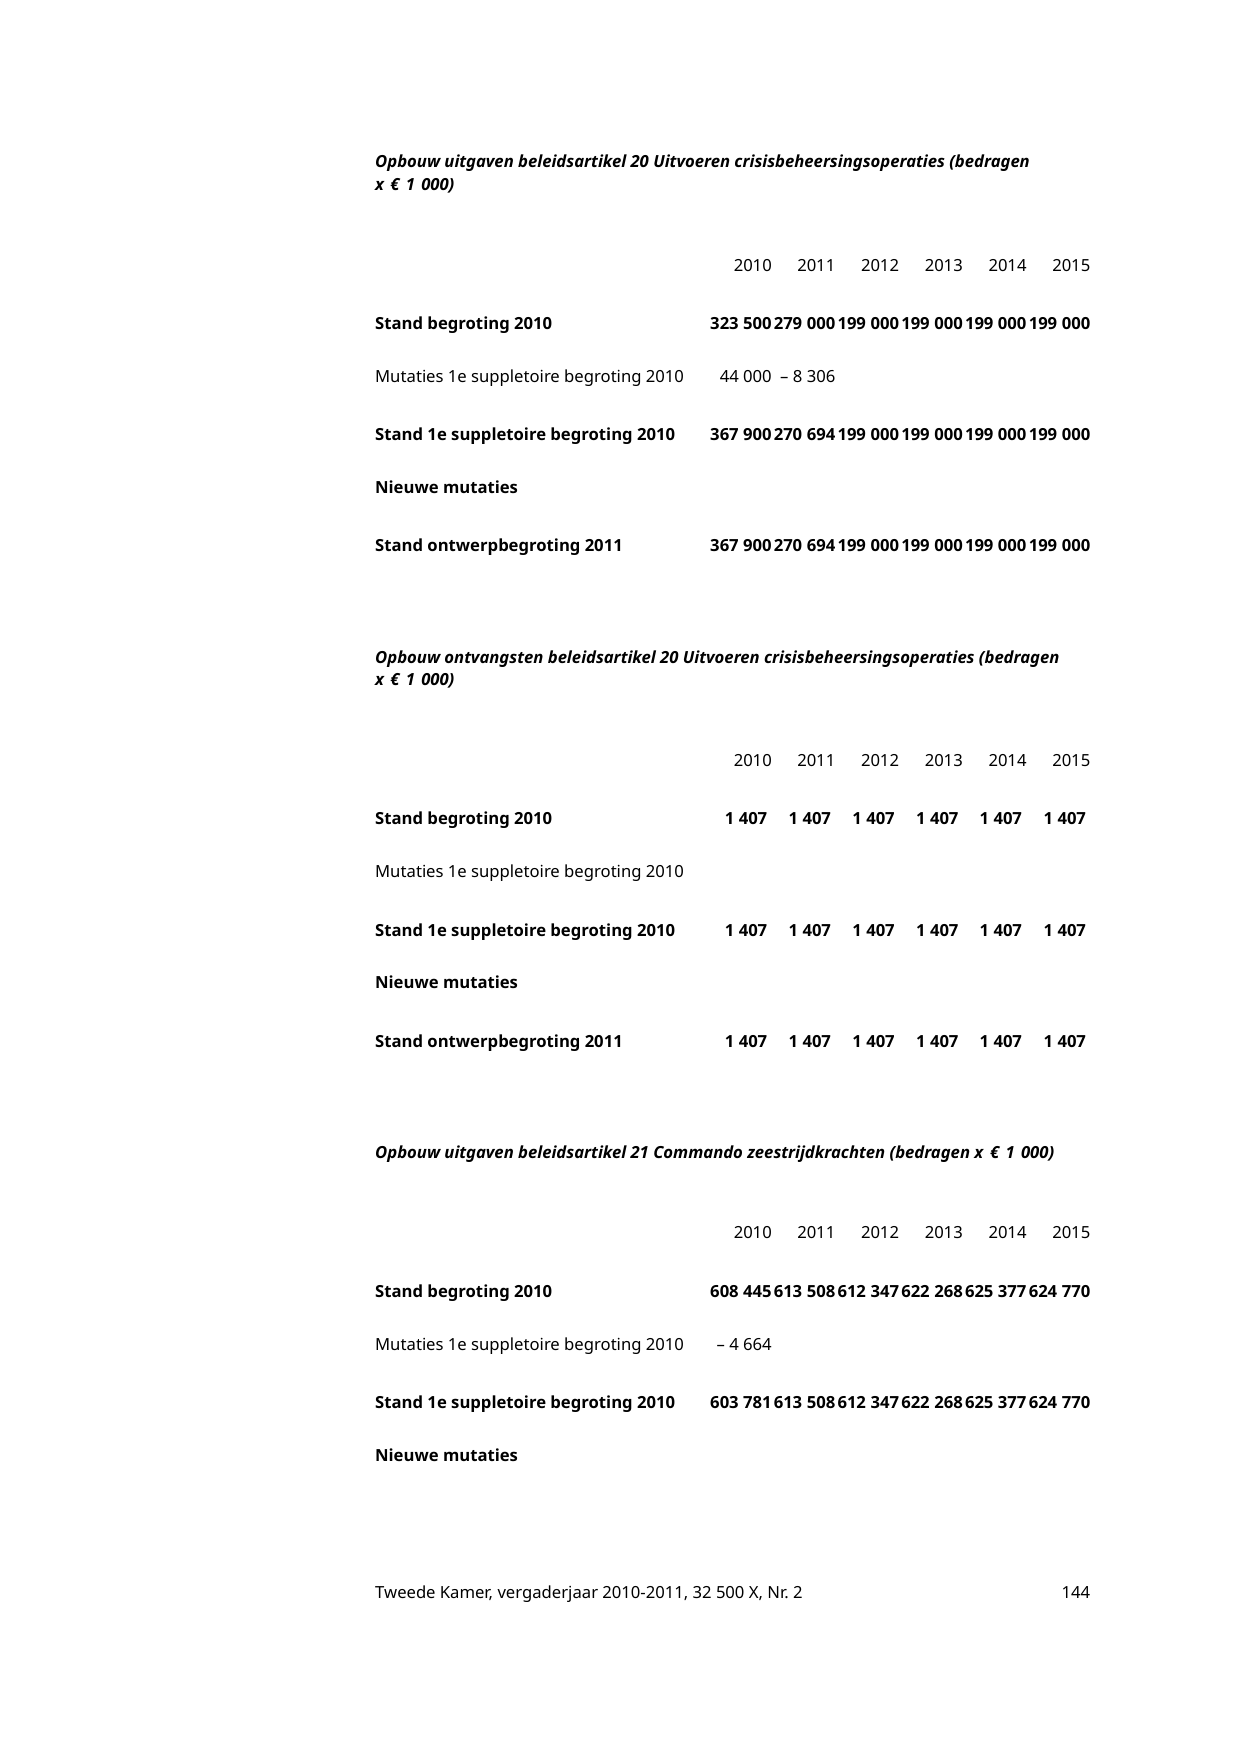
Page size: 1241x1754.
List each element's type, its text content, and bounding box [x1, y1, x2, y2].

table_cell Stand 1e suppletoire begroting 2010 [375, 1391, 708, 1443]
table_cell [963, 971, 1026, 1029]
table_cell 199 000 [963, 312, 1026, 364]
table_cell [963, 1332, 1026, 1391]
table_cell 612 347 [835, 1280, 899, 1332]
table_header 2015 [1026, 253, 1090, 312]
table_cell 199 000 [1026, 423, 1090, 476]
table_cell 1 407 [1026, 807, 1090, 860]
table_header 2010 [708, 1221, 771, 1279]
table_cell 199 000 [963, 423, 1026, 476]
table_header 2012 [835, 1221, 899, 1279]
table_cell 1 407 [1026, 1029, 1090, 1082]
table_header [375, 1221, 708, 1279]
table_cell [899, 1332, 963, 1391]
table_header 2015 [1026, 1221, 1090, 1279]
table_cell [835, 971, 899, 1029]
table_cell 1 407 [708, 1029, 771, 1082]
table_cell 1 407 [963, 1029, 1026, 1082]
table_cell 199 000 [835, 312, 899, 364]
table_cell 1 407 [899, 807, 963, 860]
table_cell 1 407 [708, 918, 771, 971]
table_cell 608 445 [708, 1280, 771, 1332]
table_cell [899, 1443, 963, 1502]
table_cell – 8 306 [771, 365, 835, 423]
table_header 2011 [771, 1221, 835, 1279]
table_header 2011 [771, 253, 835, 312]
table_cell [963, 476, 1026, 534]
table_header 2010 [708, 749, 771, 807]
table_header 2011 [771, 749, 835, 807]
table_cell [899, 365, 963, 423]
table_cell 199 000 [1026, 312, 1090, 364]
table_header 2013 [899, 253, 963, 312]
table_cell Stand begroting 2010 [375, 807, 708, 860]
table_cell 613 508 [771, 1391, 835, 1443]
table_cell 199 000 [899, 312, 963, 364]
table_cell [1026, 476, 1090, 534]
table_cell 625 377 [963, 1391, 1026, 1443]
table_cell Nieuwe mutaties [375, 1443, 708, 1502]
table_cell [771, 476, 835, 534]
table_cell [963, 365, 1026, 423]
table_cell [1026, 1443, 1090, 1502]
table_cell 1 407 [963, 918, 1026, 971]
table_cell Stand begroting 2010 [375, 312, 708, 364]
table_cell 1 407 [771, 1029, 835, 1082]
table_cell [708, 971, 771, 1029]
table_cell Stand ontwerpbegroting 2011 [375, 1029, 708, 1082]
table_cell Stand 1e suppletoire begroting 2010 [375, 423, 708, 476]
table_cell [963, 860, 1026, 918]
table_cell 270 694 [771, 423, 835, 476]
table_cell [771, 1332, 835, 1391]
table_cell Stand begroting 2010 [375, 1280, 708, 1332]
table_cell 612 347 [835, 1391, 899, 1443]
table_cell [1026, 971, 1090, 1029]
table_cell [899, 476, 963, 534]
text Opbouw uitgaven beleidsartikel 21 Commando zeestrijdkrachten (bedragen x € 1 000) [375, 1140, 1090, 1163]
table_cell 1 407 [835, 1029, 899, 1082]
table_cell [835, 860, 899, 918]
table_cell [835, 1443, 899, 1502]
table_cell 199 000 [835, 423, 899, 476]
table_cell 624 770 [1026, 1391, 1090, 1443]
table_cell 323 500 [708, 312, 771, 364]
table_cell 613 508 [771, 1280, 835, 1332]
table_cell Stand 1e suppletoire begroting 2010 [375, 918, 708, 971]
table_cell 1 407 [771, 918, 835, 971]
table_cell 367 900 [708, 423, 771, 476]
table_cell [771, 860, 835, 918]
table_cell [1026, 1332, 1090, 1391]
table_cell 1 407 [899, 918, 963, 971]
table_header 2012 [835, 749, 899, 807]
table_cell 1 407 [1026, 918, 1090, 971]
table_cell 1 407 [899, 1029, 963, 1082]
table_cell Nieuwe mutaties [375, 476, 708, 534]
table_header [375, 253, 708, 312]
table_header 2013 [899, 749, 963, 807]
table_cell 199 000 [963, 534, 1026, 587]
table_cell Stand ontwerpbegroting 2011 [375, 534, 708, 587]
table_cell [835, 1332, 899, 1391]
table_cell 1 407 [835, 807, 899, 860]
table_cell 44 000 [708, 365, 771, 423]
table_header 2014 [963, 749, 1026, 807]
table_cell Mutaties 1e suppletoire begroting 2010 [375, 365, 708, 423]
table_cell [708, 476, 771, 534]
table_cell [771, 971, 835, 1029]
table_cell 1 407 [835, 918, 899, 971]
table_cell 624 770 [1026, 1280, 1090, 1332]
table_header 2013 [899, 1221, 963, 1279]
table_cell Nieuwe mutaties [375, 971, 708, 1029]
table_cell [899, 971, 963, 1029]
table_header 2012 [835, 253, 899, 312]
table_cell Mutaties 1e suppletoire begroting 2010 [375, 1332, 708, 1391]
table_cell 1 407 [771, 807, 835, 860]
table_cell 199 000 [835, 534, 899, 587]
table_header 2014 [963, 253, 1026, 312]
table_cell 1 407 [963, 807, 1026, 860]
table_cell [1026, 860, 1090, 918]
table_cell [708, 1443, 771, 1502]
table_cell 622 268 [899, 1391, 963, 1443]
table_cell 625 377 [963, 1280, 1026, 1332]
table_cell [835, 476, 899, 534]
table_cell [835, 365, 899, 423]
table_header 2014 [963, 1221, 1026, 1279]
table_header [375, 749, 708, 807]
table_header 2010 [708, 253, 771, 312]
table_cell 270 694 [771, 534, 835, 587]
table_cell 199 000 [1026, 534, 1090, 587]
table_cell 279 000 [771, 312, 835, 364]
table_cell 199 000 [899, 423, 963, 476]
table_cell [1026, 365, 1090, 423]
table_cell Mutaties 1e suppletoire begroting 2010 [375, 860, 771, 918]
table_cell [771, 1443, 835, 1502]
table_header 2015 [1026, 749, 1090, 807]
table_cell – 4 664 [708, 1332, 771, 1391]
table_cell 603 781 [708, 1391, 771, 1443]
table_cell 1 407 [708, 807, 771, 860]
table_cell 367 900 [708, 534, 771, 587]
text Opbouw uitgaven beleidsartikel 20 Uitvoeren crisisbeheersingsoperaties (bedragen x € 1 000) [375, 150, 1090, 195]
table_cell 622 268 [899, 1280, 963, 1332]
text Opbouw ontvangsten beleidsartikel 20 Uitvoeren crisisbeheersingsoperaties (bedragen x € 1 000) [375, 645, 1090, 691]
table_cell [963, 1443, 1026, 1502]
table_cell [899, 860, 963, 918]
table_cell 199 000 [899, 534, 963, 587]
